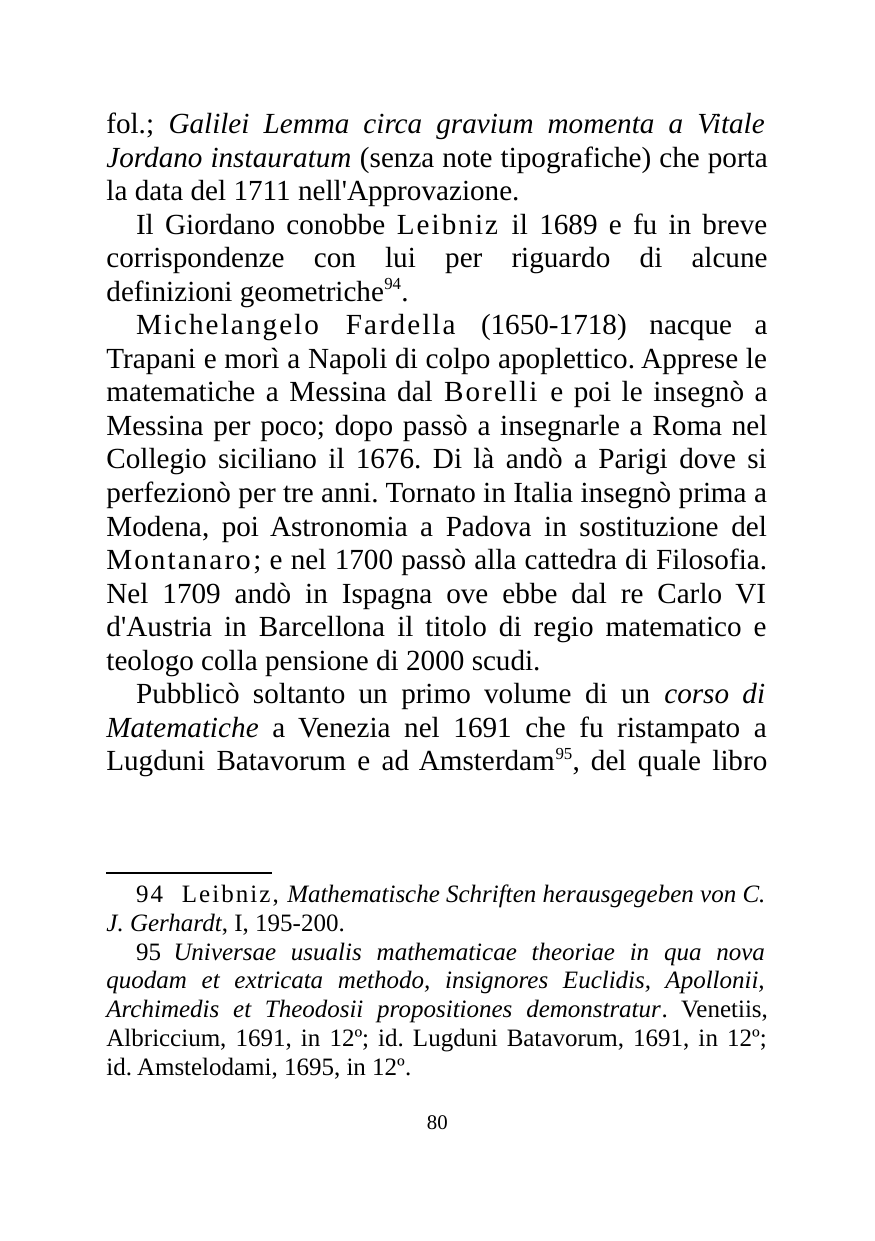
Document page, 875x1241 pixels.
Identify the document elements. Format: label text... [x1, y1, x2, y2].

text Il Giordano conobbe Leibniz il 1689 e fu in breve corrispondenze con lui per riguardo di alcune definizioni geometriche. [106, 207, 768, 307]
text Michelangelo Fardella (1650-1718) nacque a Trapani e morì a Napoli di colpo apoplettico. Apprese le matematiche a Messina dal Borelli e poi le insegnò a Messina per poco; dopo passò a insegnarle a Roma nel Collegio siciliano il 1676. Di là andò a Parigi dove si perfezionò per tre anni. Tornato in Italia insegnò prima a Modena, poi Astronomia a Padova in sostituzione del Montanaro; e nel 1700 passò alla cattedra di Filosofia. Nel 1709 andò in Ispagna ove ebbe dal re Carlo VI d'Austria in Barcellona il titolo di regio matematico e teologo colla pensione di 2000 scudi. [106, 307, 768, 676]
text Pubblicò soltanto un primo volume di un corso di Matematiche a Venezia nel 1691 che fu ristampato a Lugduni Batavorum e ad Amsterdam, del quale libro [106, 676, 768, 777]
text Universae usualis mathematicae theoriae in qua nova quodam et extricata methodo, insignores Euclidis, Apollonii, Archimedis et Theodosii propositiones demonstratur. Venetiis, Albriccium, 1691, in 12º; id. Lugduni Batavorum, 1691, in 12º; id. Amstelodami, 1695, in 12º. [106, 937, 768, 1080]
text Leibniz, Mathematische Schriften herausgegeben von C. J. Gerhardt, I, 195-200. [106, 879, 768, 937]
text fol.; Galilei Lemma circa gravium momenta a Vitale Jordano instauratum (senza note tipografiche) che porta la data del 1711 nell'Approvazione. [106, 106, 768, 207]
